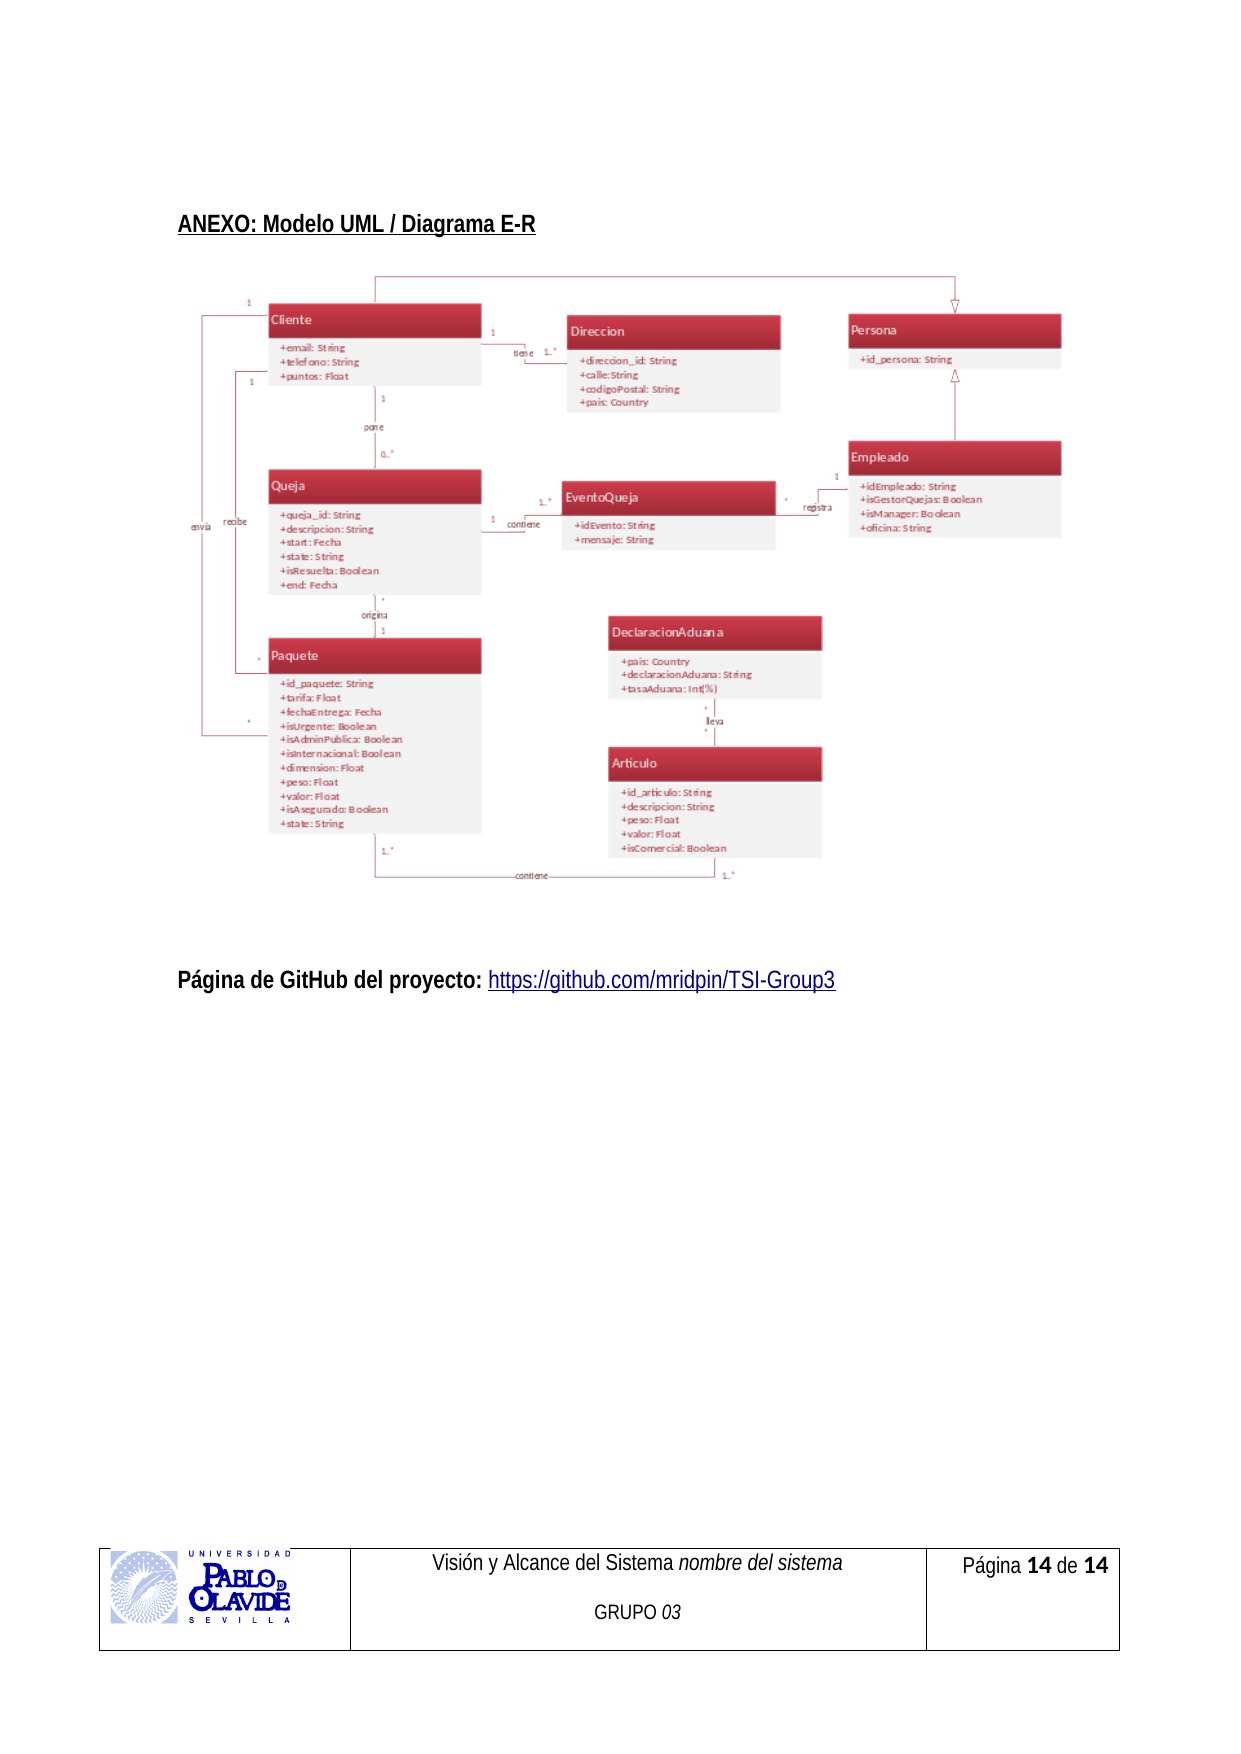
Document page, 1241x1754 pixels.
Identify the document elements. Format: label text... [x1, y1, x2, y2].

text Página de GitHub del proyecto: https://github.com/mridpin/TSI-Group3 [177, 965, 1063, 993]
text ANEXO: Modelo UML / Diagrama E-R [177, 209, 1063, 238]
